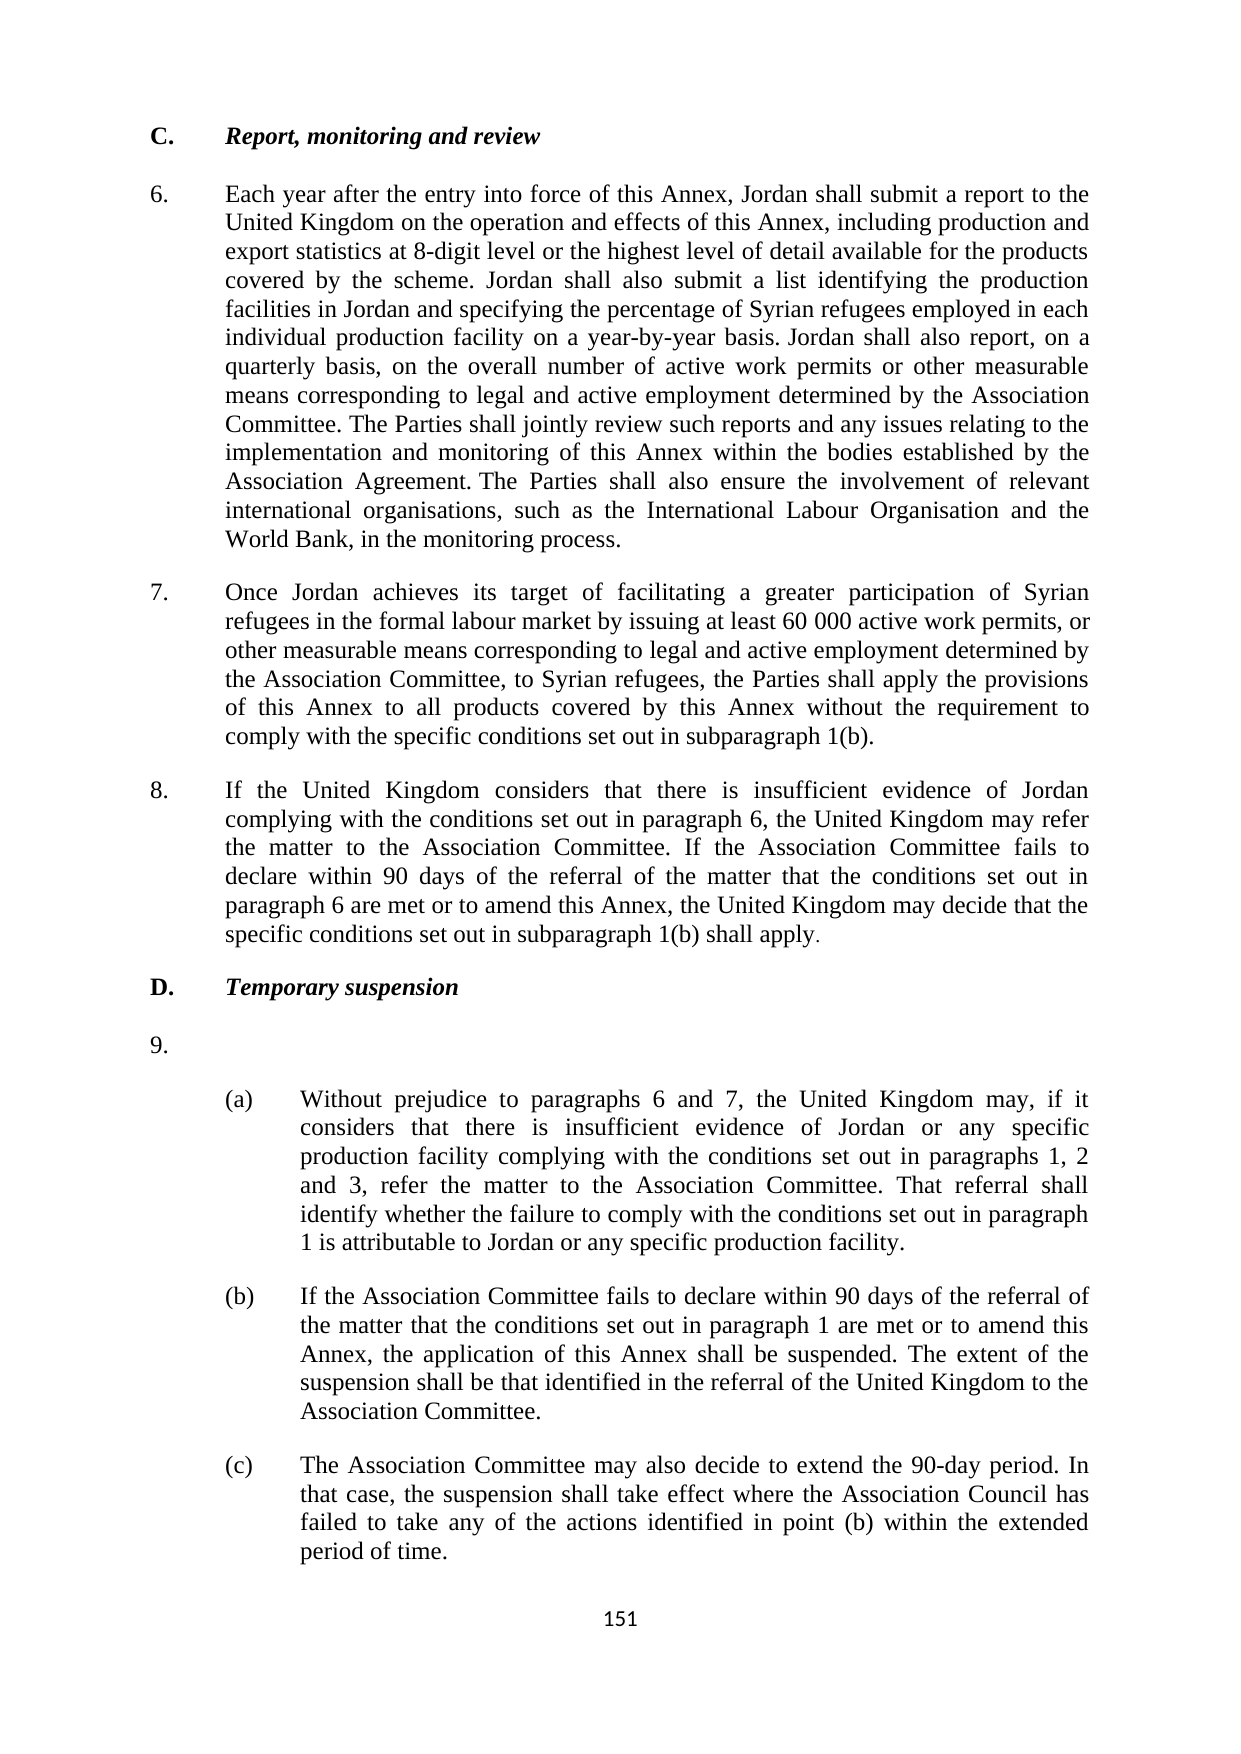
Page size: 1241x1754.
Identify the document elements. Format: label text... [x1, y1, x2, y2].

text D. Temporary suspension [150, 972, 1090, 1001]
subtitle Each year after the entry into force of this Annex, Jordan shall submit a report to the United Kingdom on the operation and effects of this Annex, including production and export statistics at 8-digit level or the highest level of detail available for the products covered by the scheme. Jordan shall also submit a list identifying the production facilities in Jordan and specifying the percentage of Syrian refugees employed in each individual production facility on a year-by-year basis. Jordan shall also report, on a quarterly basis, on the overall number of active work permits or other measurable means corresponding to legal and active employment determined by the Association Committee. The Parties shall jointly review such reports and any issues relating to the implementation and monitoring of this Annex within the bodies established by the Association Agreement. The Parties shall also ensure the involvement of relevant international organisations, such as the International Labour Organisation and the World Bank, in the monitoring process. [150, 179, 1090, 552]
subtitle The Association Committee may also decide to extend the 90-day period. In that case, the suspension shall take effect where the Association Council has failed to take any of the actions identified in point (b) within the extended period of time. [225, 1450, 1090, 1565]
subtitle Once Jordan achieves its target of facilitating a greater participation of Syrian refugees in the formal labour market by issuing at least 60 000 active work permits, or other measurable means corresponding to legal and active employment determined by the Association Committee, to Syrian refugees, the Parties shall apply the provisions of this Annex to all products covered by this Annex without the requirement to comply with the specific conditions set out in subparagraph 1(b). [150, 577, 1090, 750]
subtitle If the United Kingdom considers that there is insufficient evidence of Jordan complying with the conditions set out in paragraph 6, the United Kingdom may refer the matter to the Association Committee. If the Association Committee fails to declare within 90 days of the referral of the matter that the conditions set out in paragraph 6 are met or to amend this Annex, the United Kingdom may decide that the specific conditions set out in subparagraph 1(b) shall apply. [150, 775, 1090, 947]
text C. Report, monitoring and review [150, 121, 1090, 150]
subtitle Without prejudice to paragraphs 6 and 7, the United Kingdom may, if it considers that there is insufficient evidence of Jordan or any specific production facility complying with the conditions set out in paragraphs 1, 2 and 3, refer the matter to the Association Committee. That referral shall identify whether the failure to comply with the conditions set out in paragraph 1 is attributable to Jordan or any specific production facility. [225, 1084, 1090, 1256]
subtitle If the Association Committee fails to declare within 90 days of the referral of the matter that the conditions set out in paragraph 1 are met or to amend this Annex, the application of this Annex shall be suspended. The extent of the suspension shall be that identified in the referral of the United Kingdom to the Association Committee. [225, 1281, 1090, 1425]
